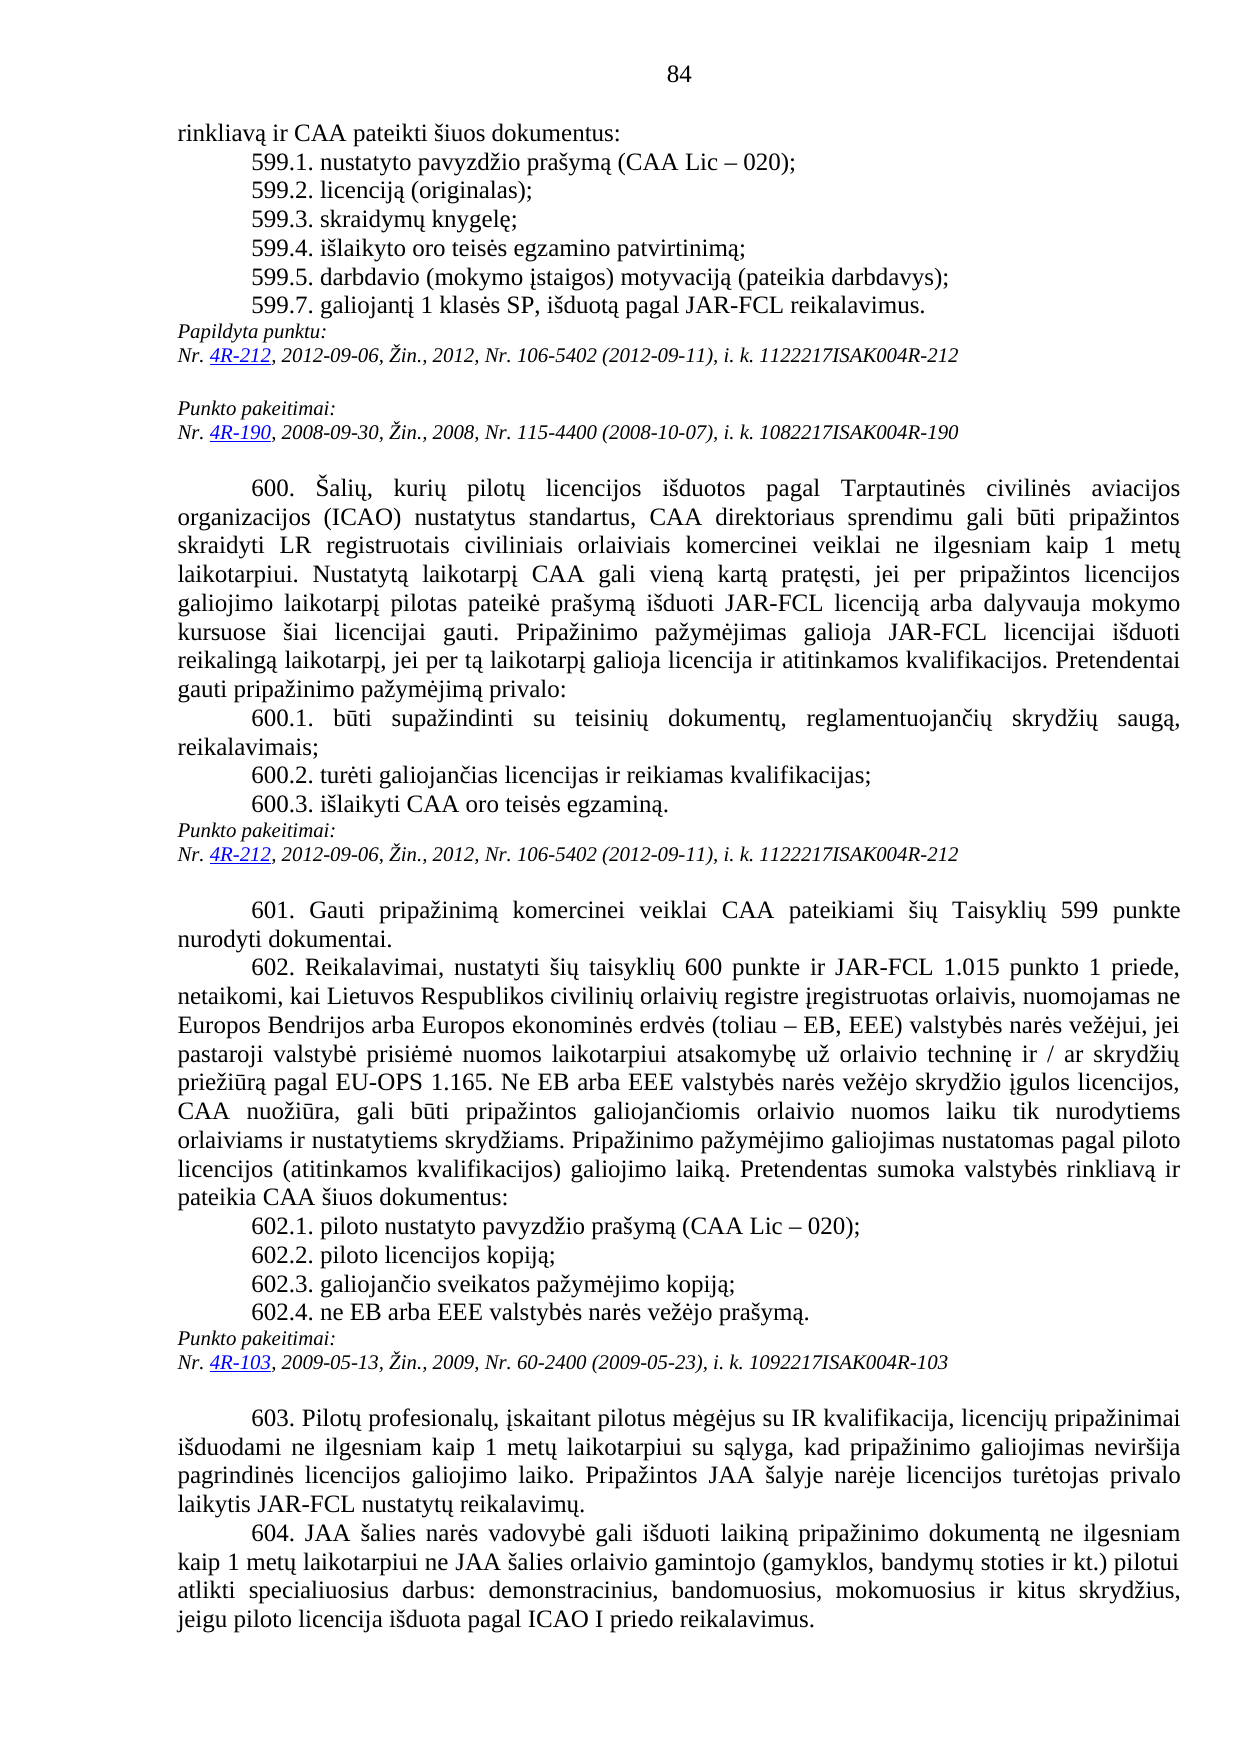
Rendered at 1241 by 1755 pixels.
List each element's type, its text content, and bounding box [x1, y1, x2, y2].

text 602.1. piloto nustatyto pavyzdžio prašymą (CAA Lic – 020); [177, 1211, 1181, 1240]
text Papildyta punktu: [177, 319, 1181, 343]
text 599.3. skraidymų knygelę; [177, 204, 1181, 233]
text 600.2. turėti galiojančias licencijas ir reikiamas kvalifikacijas; [177, 761, 1181, 789]
text Punkto pakeitimai: [177, 1326, 1181, 1350]
text 599.5. darbdavio (mokymo įstaigos) motyvaciją (pateikia darbdavys); [177, 262, 1181, 291]
text 600.1. būti supažindinti su teisinių dokumentų, reglamentuojančių skrydžių saugą, reikalavimais; [177, 703, 1181, 761]
text 599.7. galiojantį 1 klasės SP, išduotą pagal JAR-FCL reikalavimus. [177, 291, 1181, 319]
text 599.4. išlaikyto oro teisės egzamino patvirtinimą; [177, 233, 1181, 262]
text 600. Šalių, kurių pilotų licencijos išduotos pagal Tarptautinės civilinės aviacijos organizacijos (ICAO) nustatytus standartus, CAA direktoriaus sprendimu gali būti pripažintos skraidyti LR registruotais civiliniais orlaiviais komercinei veiklai ne ilgesniam kaip 1 metų laikotarpiui. Nustatytą laikotarpį CAA gali vieną kartą pratęsti, jei per pripažintos licencijos galiojimo laikotarpį pilotas pateikė prašymą išduoti JAR-FCL licenciją arba dalyvauja mokymo kursuose šiai licencijai gauti. Pripažinimo pažymėjimas galioja JAR-FCL licencijai išduoti reikalingą laikotarpį, jei per tą laikotarpį galioja licencija ir atitinkamos kvalifikacijos. Pretendentai gauti pripažinimo pažymėjimą privalo: [177, 473, 1181, 703]
text Nr. 4R-212, 2012-09-06, Žin., 2012, Nr. 106-5402 (2012-09-11), i. k. 1122217ISAK004R-212 [177, 842, 1181, 866]
text 602.3. galiojančio sveikatos pažymėjimo kopiją; [177, 1269, 1181, 1297]
text 603. Pilotų profesionalų, įskaitant pilotus mėgėjus su IR kvalifikacija, licencijų pripažinimai išduodami ne ilgesniam kaip 1 metų laikotarpiui su sąlyga, kad pripažinimo galiojimas neviršija pagrindinės licencijos galiojimo laiko. Pripažintos JAA šalyje narėje licencijos turėtojas privalo laikytis JAR-FCL nustatytų reikalavimų. [177, 1403, 1181, 1518]
text 601. Gauti pripažinimą komercinei veiklai CAA pateikiami šių Taisyklių 599 punkte nurodyti dokumentai. [177, 895, 1181, 952]
text Punkto pakeitimai: [177, 818, 1181, 842]
text Nr. 4R-103, 2009-05-13, Žin., 2009, Nr. 60-2400 (2009-05-23), i. k. 1092217ISAK004R-103 [177, 1350, 1181, 1374]
text 602.2. piloto licencijos kopiją; [177, 1240, 1181, 1269]
text 602. Reikalavimai, nustatyti šių taisyklių 600 punkte ir JAR-FCL 1.015 punkto 1 priede, netaikomi, kai Lietuvos Respublikos civilinių orlaivių registre įregistruotas orlaivis, nuomojamas ne Europos Bendrijos arba Europos ekonominės erdvės (toliau – EB, EEE) valstybės narės vežėjui, jei pastaroji valstybė prisiėmė nuomos laikotarpiui atsakomybę už orlaivio techninę ir / ar skrydžių priežiūrą pagal EU-OPS 1.165. Ne EB arba EEE valstybės narės vežėjo skrydžio įgulos licencijos, CAA nuožiūra, gali būti pripažintos galiojančiomis orlaivio nuomos laiku tik nurodytiems orlaiviams ir nustatytiems skrydžiams. Pripažinimo pažymėjimo galiojimas nustatomas pagal piloto licencijos (atitinkamos kvalifikacijos) galiojimo laiką. Pretendentas sumoka valstybės rinkliavą ir pateikia CAA šiuos dokumentus: [177, 952, 1181, 1211]
text rinkliavą ir CAA pateikti šiuos dokumentus: [177, 118, 1181, 147]
text Nr. 4R-212, 2012-09-06, Žin., 2012, Nr. 106-5402 (2012-09-11), i. k. 1122217ISAK004R-212 [177, 343, 1181, 367]
text 602.4. ne EB arba EEE valstybės narės vežėjo prašymą. [177, 1297, 1181, 1326]
text 604. JAA šalies narės vadovybė gali išduoti laikiną pripažinimo dokumentą ne ilgesniam kaip 1 metų laikotarpiui ne JAA šalies orlaivio gamintojo (gamyklos, bandymų stoties ir kt.) pilotui atlikti specialiuosius darbus: demonstracinius, bandomuosius, mokomuosius ir kitus skrydžius, jeigu piloto licencija išduota pagal ICAO I priedo reikalavimus. [177, 1518, 1181, 1633]
text 599.2. licenciją (originalas); [177, 176, 1181, 204]
text Punkto pakeitimai: [177, 396, 1181, 420]
text Nr. 4R-190, 2008-09-30, Žin., 2008, Nr. 115-4400 (2008-10-07), i. k. 1082217ISAK004R-190 [177, 420, 1181, 444]
text 600.3. išlaikyti CAA oro teisės egzaminą. [177, 789, 1181, 818]
text 599.1. nustatyto pavyzdžio prašymą (CAA Lic – 020); [177, 147, 1181, 176]
